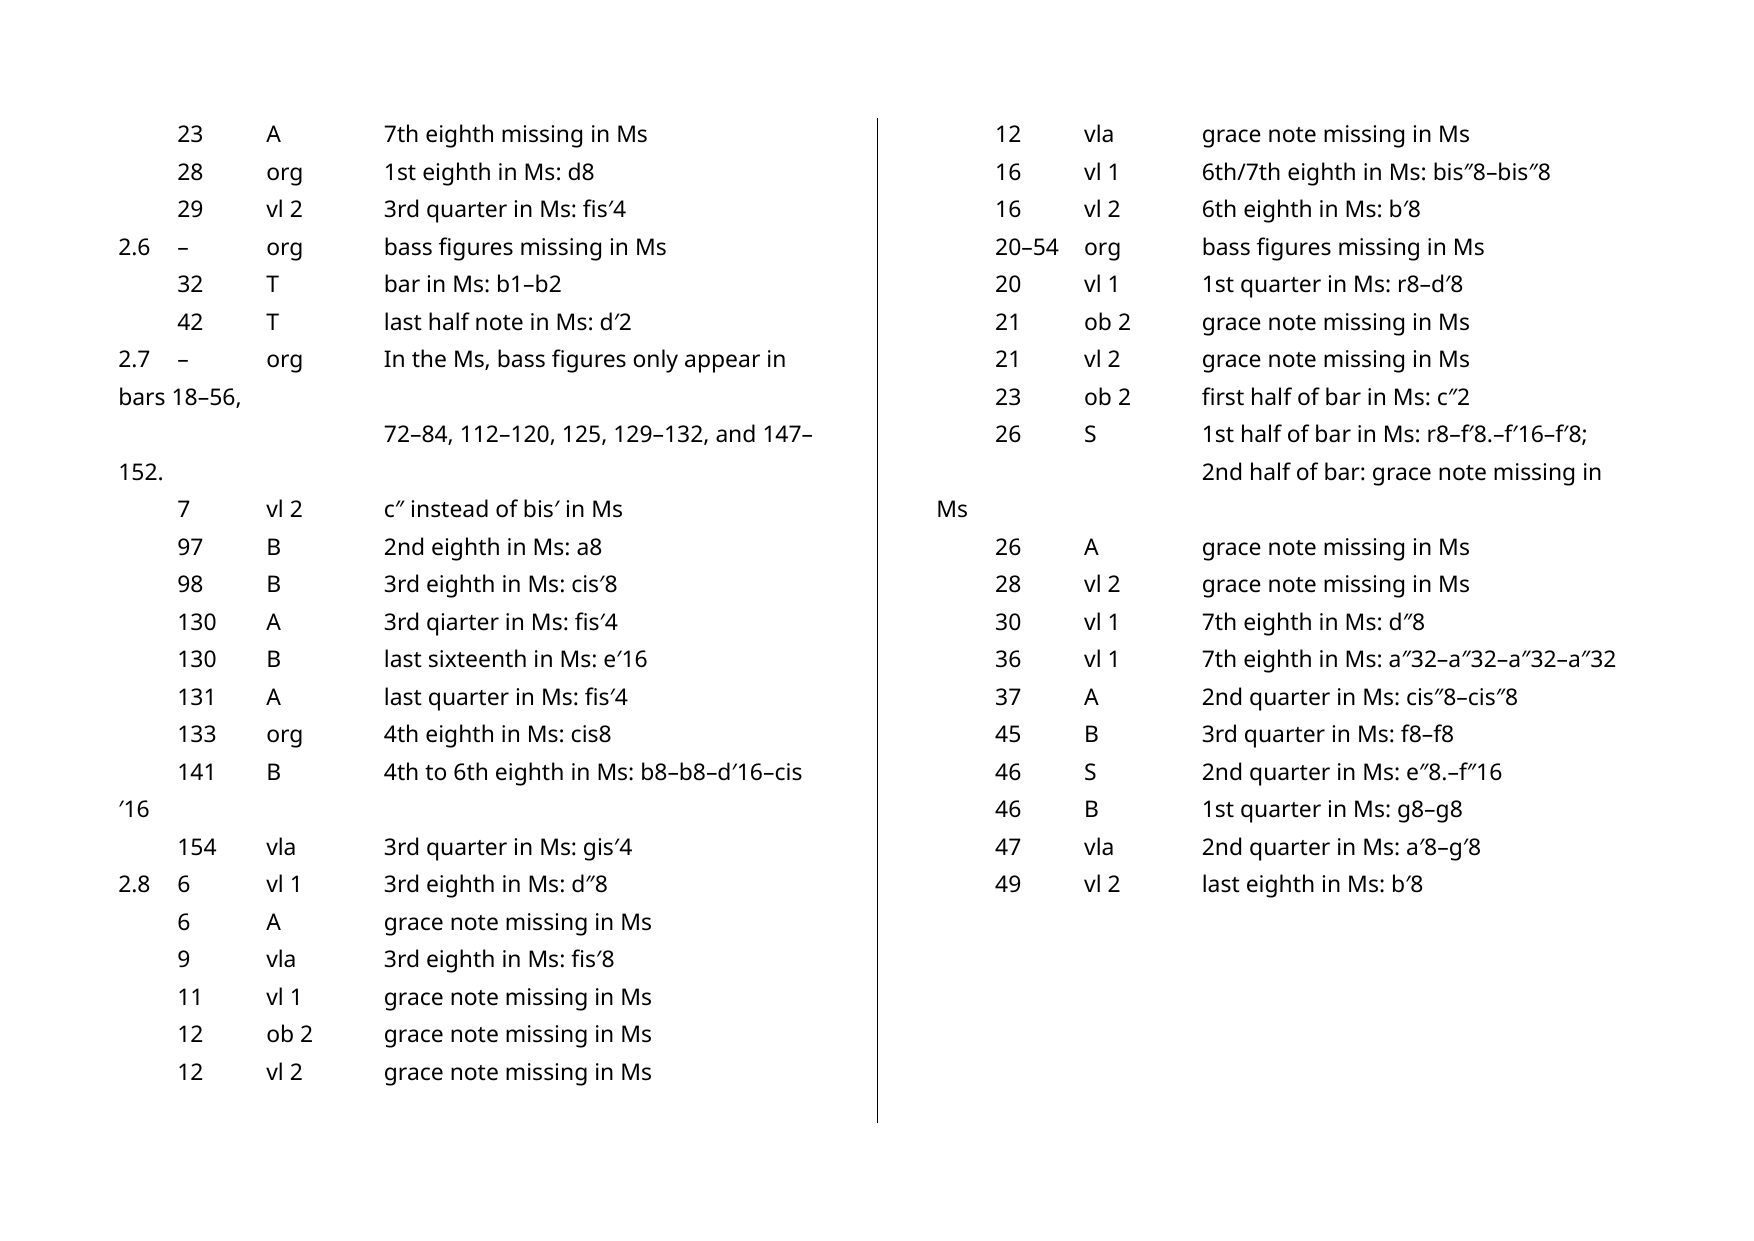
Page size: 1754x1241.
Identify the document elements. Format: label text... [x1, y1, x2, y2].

text 23 A 7th eighth missing in Ms 28 org 1st eighth in Ms: d8 29 vl 2 3rd quarter in Ms: fis′4 2.6 – org bass figures missing in Ms 32 T bar in Ms: b1–b2 42 T last half note in Ms: d′2 2.7 – org In the Ms, bass figures only appear in bars 18–56, 72–84, 112–120, 125, 129–132, and 147–152. 7 vl 2 c″ instead of bis′ in Ms 97 B 2nd eighth in Ms: a8 98 B 3rd eighth in Ms: cis′8 130 A 3rd qiarter in Ms: fis′4 130 B last sixteenth in Ms: e′16 131 A last quarter in Ms: fis′4 133 org 4th eighth in Ms: cis8 141 B 4th to 6th eighth in Ms: b8–b8–d′16–cis′16 154 vla 3rd quarter in Ms: gis′4 2.8 6 vl 1 3rd eighth in Ms: d″8 6 A grace note missing in Ms 9 vla 3rd eighth in Ms: fis′8 11 vl 1 grace note missing in Ms 12 ob 2 grace note missing in Ms 12 vl 2 grace note missing in Ms [118, 118, 818, 1087]
text 12 vla grace note missing in Ms 16 vl 1 6th/7th eighth in Ms: bis″8–bis″8 16 vl 2 6th eighth in Ms: b′8 20–54 org bass figures missing in Ms 20 vl 1 1st quarter in Ms: r8–d′8 21 ob 2 grace note missing in Ms 21 vl 2 grace note missing in Ms 23 ob 2 first half of bar in Ms: c″2 26 S 1st half of bar in Ms: r8–f′8.–f′16–f′8; 2nd half of bar: grace note missing in Ms 26 A grace note missing in Ms 28 vl 2 grace note missing in Ms 30 vl 1 7th eighth in Ms: d″8 36 vl 1 7th eighth in Ms: a″32–a″32–a″32–a″32 37 A 2nd quarter in Ms: cis″8–cis″8 45 B 3rd quarter in Ms: f8–f8 46 S 2nd quarter in Ms: e″8.–f″16 46 B 1st quarter in Ms: g8–g8 47 vla 2nd quarter in Ms: a′8–g′8 49 vl 2 last eighth in Ms: b′8 [936, 118, 1636, 1087]
